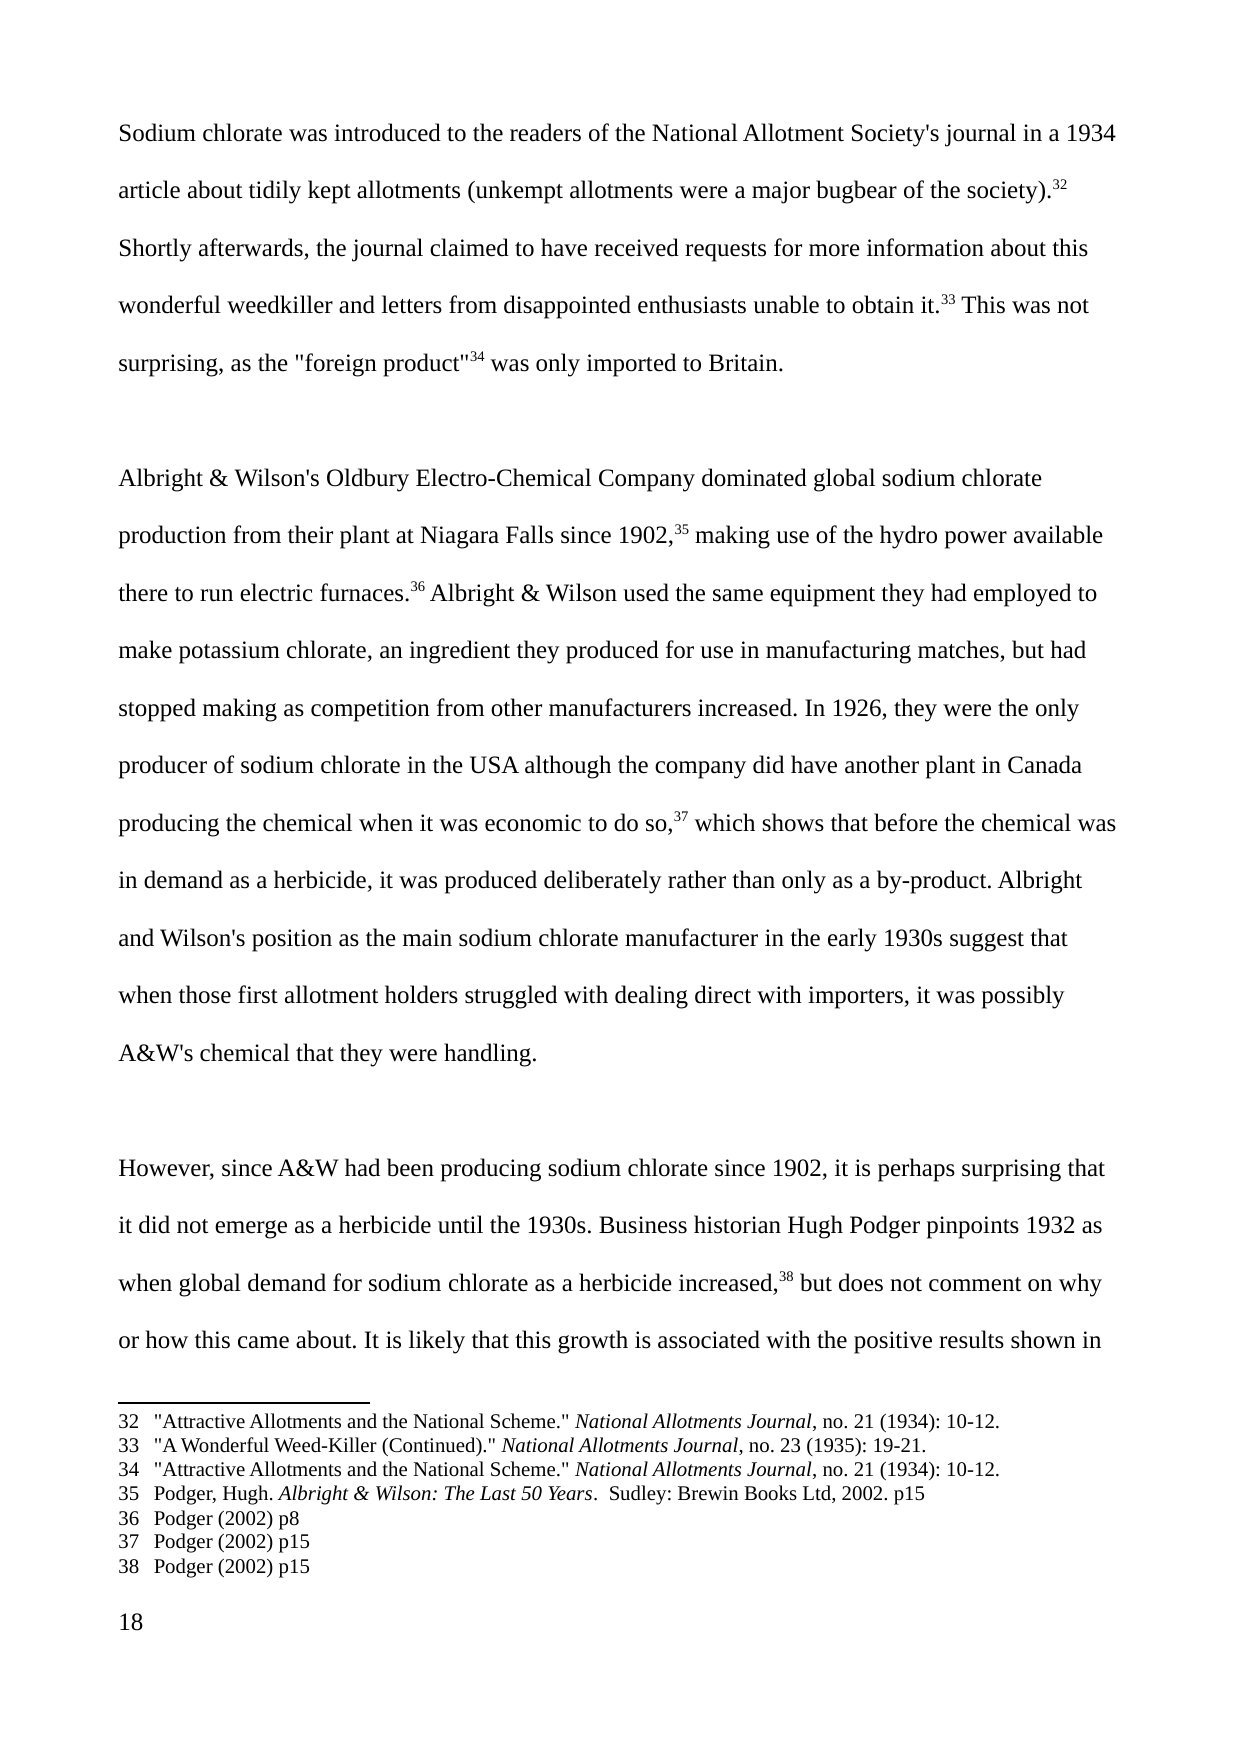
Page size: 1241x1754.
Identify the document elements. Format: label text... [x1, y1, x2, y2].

text Podger, Hugh. Albright & Wilson: The Last 50 Years. Sudley: Brewin Books Ltd, 2002. p15 [118, 1481, 1122, 1505]
text Podger (2002) p8 [118, 1505, 1122, 1529]
text However, since A&W had been producing sodium chlorate since 1902, it is perhaps surprising that it did not emerge as a herbicide until the 1930s. Business historian Hugh Podger pinpoints 1932 as when global demand for sodium chlorate as a herbicide increased, but does not comment on why or how this came about. It is likely that this growth is associated with the positive results shown in [118, 1153, 1122, 1354]
text "Attractive Allotments and the National Scheme." National Allotments Journal, no. 21 (1934): 10-12. [118, 1457, 1122, 1481]
text Podger (2002) p15 [118, 1553, 1122, 1578]
text Albright & Wilson's Oldbury Electro-Chemical Company dominated global sodium chlorate production from their plant at Niagara Falls since 1902, making use of the hydro power available there to run electric furnaces. Albright & Wilson used the same equipment they had employed to make potassium chlorate, an ingredient they produced for use in manufacturing matches, but had stopped making as competition from other manufacturers increased. In 1926, they were the only producer of sodium chlorate in the USA although the company did have another plant in Canada producing the chemical when it was economic to do so, which shows that before the chemical was in demand as a herbicide, it was produced deliberately rather than only as a by-product. Albright and Wilson's position as the main sodium chlorate manufacturer in the early 1930s suggest that when those first allotment holders struggled with dealing direct with importers, it was possibly A&W's chemical that they were handling. [118, 463, 1122, 1067]
text "Attractive Allotments and the National Scheme." National Allotments Journal, no. 21 (1934): 10-12. [118, 1409, 1122, 1433]
text "A Wonderful Weed-Killer (Continued)." National Allotments Journal, no. 23 (1935): 19-21. [118, 1433, 1122, 1457]
text Sodium chlorate was introduced to the readers of the National Allotment Society's journal in a 1934 article about tidily kept allotments (unkempt allotments were a major bugbear of the society). Shortly afterwards, the journal claimed to have received requests for more information about this wonderful weedkiller and letters from disappointed enthusiasts unable to obtain it. This was not surprising, as the "foreign product" was only imported to Britain. [118, 118, 1122, 377]
text Podger (2002) p15 [118, 1529, 1122, 1553]
